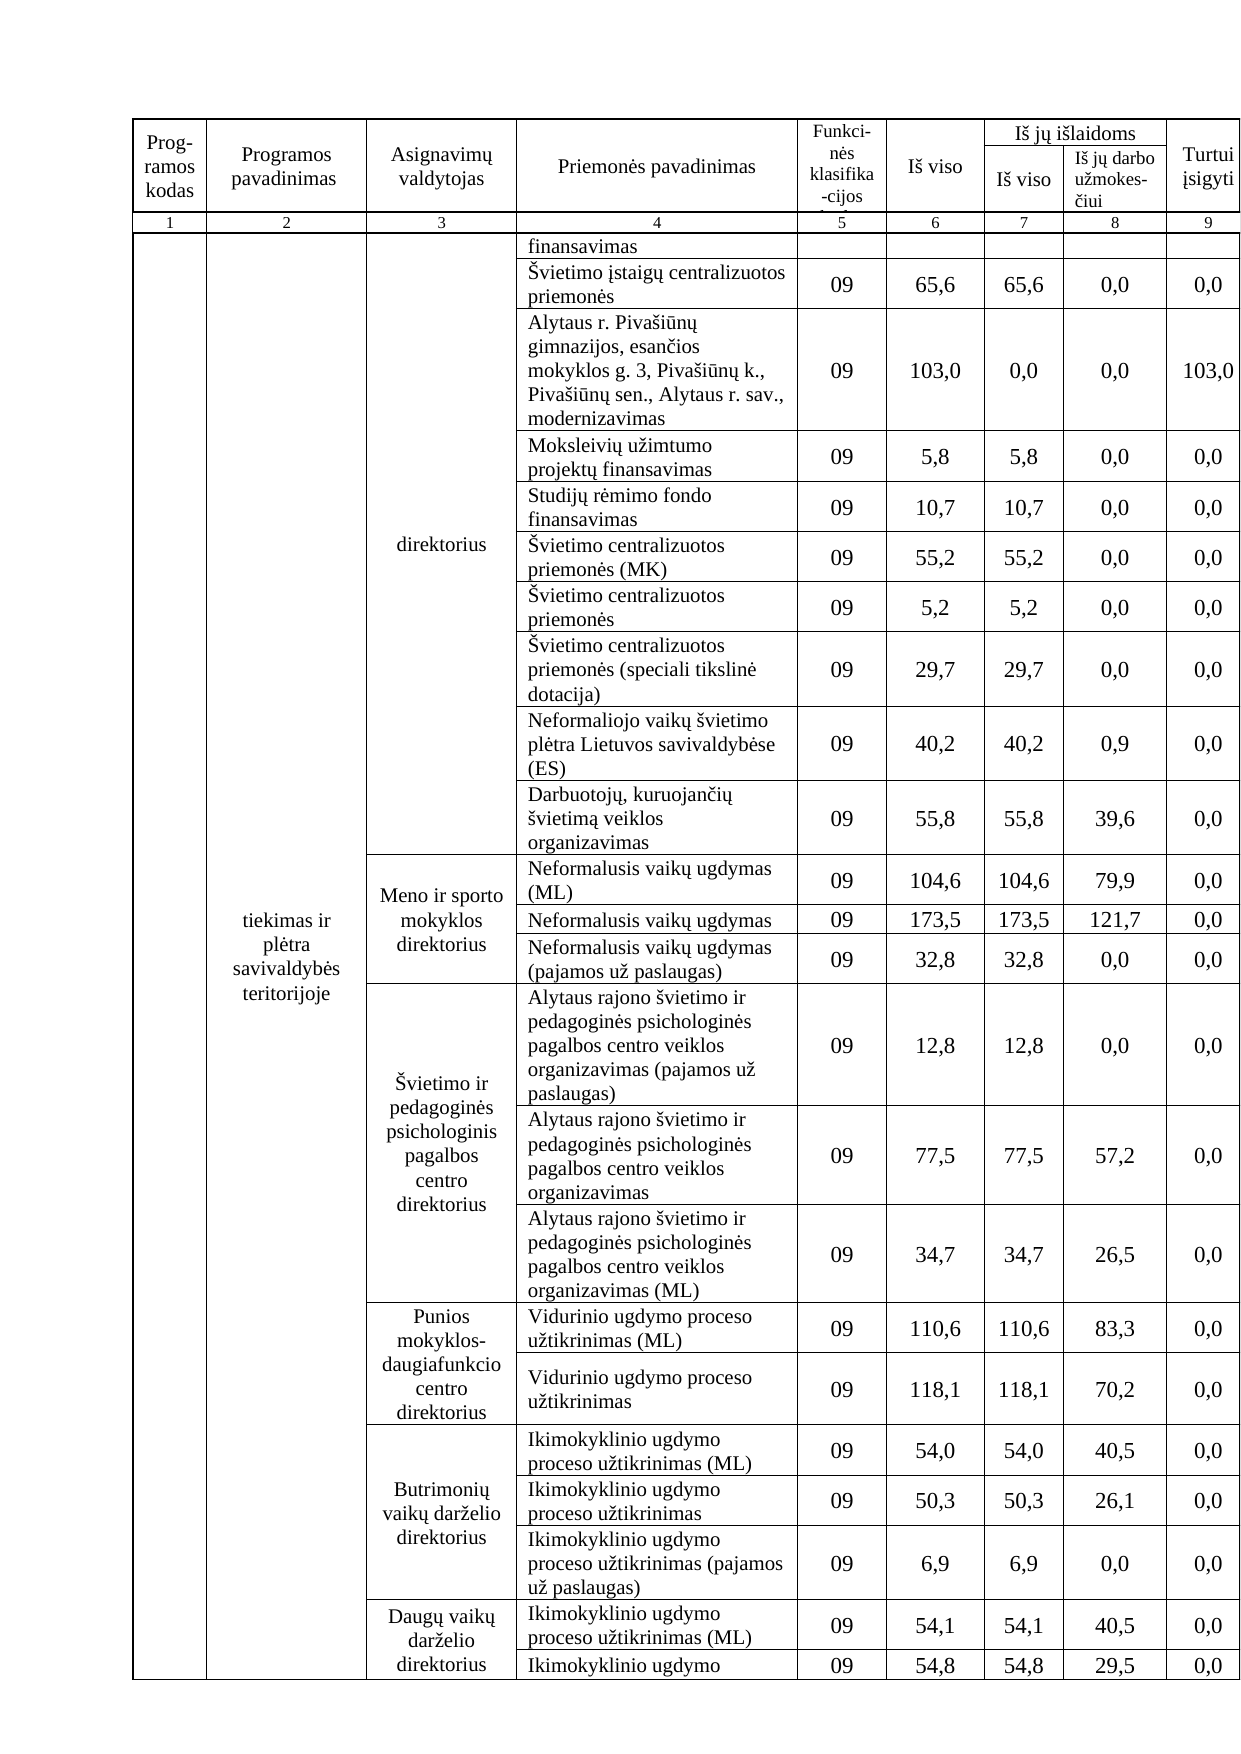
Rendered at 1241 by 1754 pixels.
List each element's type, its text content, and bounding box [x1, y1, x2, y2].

table_cell 6,9 [985, 1526, 1063, 1599]
table_cell 173,5 [985, 905, 1063, 933]
table_header Turtui įsigyti [1167, 120, 1239, 211]
table_cell 0,0 [1167, 482, 1239, 531]
table_cell 65,6 [887, 259, 984, 308]
table_cell 0,0 [1167, 1526, 1239, 1599]
table_cell 09 [798, 707, 886, 780]
table_cell direktorius [367, 234, 516, 854]
table_cell 104,6 [887, 855, 984, 904]
table_cell 09 [798, 532, 886, 581]
table_cell 40,5 [1064, 1600, 1166, 1649]
table_cell Neformalusis vaikų ugdymas (pajamos už paslaugas) [517, 934, 797, 983]
table_cell 8 [1064, 213, 1166, 232]
table_cell 0,0 [1064, 582, 1166, 631]
table_cell Neformalusis vaikų ugdymas (ML) [517, 855, 797, 904]
table_cell 70,2 [1064, 1353, 1166, 1424]
table_cell Ikimokyklinio ugdymo proceso užtikrinimas (ML) [517, 1600, 797, 1649]
table_cell 54,8 [985, 1650, 1063, 1679]
table_cell 09 [798, 1650, 886, 1679]
table_cell Neformalusis vaikų ugdymas [517, 905, 797, 933]
table_cell 5,8 [985, 431, 1063, 481]
table_cell Ikimokyklinio ugdymo [517, 1650, 797, 1679]
table_cell Alytaus rajono švietimo ir pedagoginės psichologinės pagalbos centro veiklos organizavimas (pajamos už paslaugas) [517, 984, 797, 1105]
table_cell 32,8 [887, 934, 984, 983]
table_cell Švietimo centralizuotos priemonės (MK) [517, 532, 797, 581]
table_cell 0,0 [1064, 482, 1166, 531]
table_cell 12,8 [887, 984, 984, 1105]
table_cell 79,9 [1064, 855, 1166, 904]
table_cell 6,9 [887, 1526, 984, 1599]
table_cell Studijų rėmimo fondo finansavimas [517, 482, 797, 531]
table_cell 0,0 [1064, 934, 1166, 983]
table_cell 0,0 [1167, 1600, 1239, 1649]
table_cell 0,0 [1167, 532, 1239, 581]
table_header Prog-ramos kodas [134, 120, 206, 211]
table_cell 118,1 [985, 1353, 1063, 1424]
table_cell Moksleivių užimtumo projektų finansavimas [517, 431, 797, 481]
table_cell 39,6 [1064, 781, 1166, 854]
table_cell 09 [798, 482, 886, 531]
table_cell 7 [985, 213, 1063, 232]
table_cell 26,1 [1064, 1476, 1166, 1525]
table_cell Punios mokyklos-daugiafunkcio centro direktorius [367, 1303, 516, 1424]
table_cell 3 [367, 213, 516, 232]
table_cell 09 [798, 259, 886, 308]
table_cell tiekimas ir plėtra savivaldybės teritorijoje [207, 234, 366, 1679]
table_cell 5 [798, 213, 886, 232]
table_cell 0,0 [1167, 934, 1239, 983]
table_cell 29,7 [887, 632, 984, 706]
table_cell 9 [1167, 213, 1240, 232]
table_cell finansavimas [517, 234, 797, 258]
table_cell Meno ir sporto mokyklos direktorius [367, 855, 516, 983]
table_cell 0,0 [1167, 1476, 1239, 1525]
table_cell Ikimokyklinio ugdymo proceso užtikrinimas [517, 1476, 797, 1525]
table_cell 0,0 [1167, 259, 1239, 308]
table_cell 10,7 [985, 482, 1063, 531]
table_cell 83,3 [1064, 1303, 1166, 1352]
table_cell 0,9 [1064, 707, 1166, 780]
table_cell 09 [798, 934, 886, 983]
table_cell 54,1 [985, 1600, 1063, 1649]
table_cell Iš viso [985, 146, 1063, 211]
table_header Funkci-nės klasifika-cijos kodas [798, 120, 886, 211]
table_cell 55,8 [985, 781, 1063, 854]
table_cell 09 [798, 984, 886, 1105]
table_header Priemonės pavadinimas [517, 120, 797, 211]
table_cell 2 [207, 213, 366, 232]
table_cell 54,0 [985, 1425, 1063, 1474]
table_cell Ikimokyklinio ugdymo proceso užtikrinimas (ML) [517, 1425, 797, 1474]
table_cell 57,2 [1064, 1106, 1166, 1204]
table_cell Ikimokyklinio ugdymo proceso užtikrinimas (pajamos už paslaugas) [517, 1526, 797, 1599]
table_cell Alytaus r. Pivašiūnų gimnazijos, esančios mokyklos g. 3, Pivašiūnų k., Pivašiūnų sen., Alytaus r. sav., modernizavimas [517, 309, 797, 430]
table_header Iš jų išlaidoms [985, 120, 1166, 145]
table_cell Švietimo centralizuotos priemonės [517, 582, 797, 631]
table_cell [1167, 234, 1239, 258]
table_cell 09 [798, 855, 886, 904]
table_cell [798, 234, 886, 258]
table_cell 0,0 [1167, 632, 1239, 706]
table_cell 50,3 [985, 1476, 1063, 1525]
table_cell 29,5 [1064, 1650, 1166, 1679]
table_cell 0,0 [1064, 632, 1166, 706]
table_cell [134, 234, 206, 1679]
table_cell 32,8 [985, 934, 1063, 983]
table_cell 29,7 [985, 632, 1063, 706]
table_cell 34,7 [985, 1205, 1063, 1302]
table_cell 5,2 [887, 582, 984, 631]
table_cell 09 [798, 1205, 886, 1302]
table_cell 0,0 [1064, 309, 1166, 430]
table_cell 0,0 [1064, 1526, 1166, 1599]
table_cell 50,3 [887, 1476, 984, 1525]
table_cell 104,6 [985, 855, 1063, 904]
table_cell 0,0 [1064, 431, 1166, 481]
table_cell 09 [798, 1353, 886, 1424]
table_cell 0,0 [1167, 431, 1239, 481]
table_cell 0,0 [1167, 1650, 1239, 1679]
table_cell 5,2 [985, 582, 1063, 631]
table_cell Darbuotojų, kuruojančių švietimą veiklos organizavimas [517, 781, 797, 854]
table_cell 0,0 [1064, 259, 1166, 308]
table_cell 55,2 [985, 532, 1063, 581]
table_cell 09 [798, 1106, 886, 1204]
table_cell Vidurinio ugdymo proceso užtikrinimas [517, 1353, 797, 1424]
table_cell 54,1 [887, 1600, 984, 1649]
table_cell Butrimonių vaikų darželio direktorius [367, 1425, 516, 1599]
table_cell 0,0 [1167, 1303, 1239, 1352]
table_cell 55,2 [887, 532, 984, 581]
table_cell 6 [887, 213, 984, 232]
table_cell 0,0 [1167, 905, 1239, 933]
table_cell 0,0 [1167, 1106, 1239, 1204]
table_cell 09 [798, 905, 886, 933]
table_cell 26,5 [1064, 1205, 1166, 1302]
table_cell 12,8 [985, 984, 1063, 1105]
table_cell 0,0 [1167, 855, 1239, 904]
table_cell [985, 234, 1063, 258]
table_header Asignavimų valdytojas [367, 120, 516, 211]
table_cell 34,7 [887, 1205, 984, 1302]
table_cell 09 [798, 632, 886, 706]
table_cell Alytaus rajono švietimo ir pedagoginės psichologinės pagalbos centro veiklos organizavimas [517, 1106, 797, 1204]
table_cell 0,0 [1167, 781, 1239, 854]
table_cell 54,8 [887, 1650, 984, 1679]
table_cell 09 [798, 1425, 886, 1474]
table_cell Švietimo ir pedagoginės psichologinis pagalbos centro direktorius [367, 984, 516, 1302]
table_cell 1 [133, 213, 206, 232]
table_cell 09 [798, 1303, 886, 1352]
table_cell 09 [798, 1526, 886, 1599]
table_cell 09 [798, 582, 886, 631]
table_cell Iš jų darbo užmokes-čiui [1064, 146, 1166, 211]
table_cell 0,0 [985, 309, 1063, 430]
table_cell 40,2 [985, 707, 1063, 780]
table_cell 77,5 [985, 1106, 1063, 1204]
table_cell 09 [798, 431, 886, 481]
table_cell 103,0 [1167, 309, 1239, 430]
table_cell Švietimo centralizuotos priemonės (speciali tikslinė dotacija) [517, 632, 797, 706]
table_cell 121,7 [1064, 905, 1166, 933]
table_cell 09 [798, 1600, 886, 1649]
table_cell 173,5 [887, 905, 984, 933]
table_cell Neformaliojo vaikų švietimo plėtra Lietuvos savivaldybėse (ES) [517, 707, 797, 780]
table_header Programos pavadinimas [207, 120, 366, 211]
table_cell 09 [798, 1476, 886, 1525]
table_cell Daugų vaikų darželio direktorius [367, 1600, 516, 1679]
table_cell 110,6 [887, 1303, 984, 1352]
table_cell 110,6 [985, 1303, 1063, 1352]
table_cell 0,0 [1167, 1425, 1239, 1474]
table_cell 65,6 [985, 259, 1063, 308]
table_header Iš viso [887, 120, 984, 211]
table_cell 09 [798, 781, 886, 854]
table_cell 10,7 [887, 482, 984, 531]
table_cell 54,0 [887, 1425, 984, 1474]
table_cell 77,5 [887, 1106, 984, 1204]
table_cell 118,1 [887, 1353, 984, 1424]
table_cell 0,0 [1167, 1205, 1239, 1302]
table_cell Švietimo įstaigų centralizuotos priemonės [517, 259, 797, 308]
table_cell Vidurinio ugdymo proceso užtikrinimas (ML) [517, 1303, 797, 1352]
table_cell 0,0 [1064, 984, 1166, 1105]
table_cell [887, 234, 984, 258]
table_cell 40,2 [887, 707, 984, 780]
table_cell 0,0 [1167, 1353, 1239, 1424]
table_cell 40,5 [1064, 1425, 1166, 1474]
table_cell [1064, 234, 1166, 258]
table_cell 0,0 [1167, 582, 1239, 631]
table_cell 103,0 [887, 309, 984, 430]
table_cell 5,8 [887, 431, 984, 481]
table_cell 4 [517, 213, 797, 232]
table_cell 0,0 [1167, 984, 1239, 1105]
table_cell Alytaus rajono švietimo ir pedagoginės psichologinės pagalbos centro veiklos organizavimas (ML) [517, 1205, 797, 1302]
table_cell 55,8 [887, 781, 984, 854]
table_cell 0,0 [1064, 532, 1166, 581]
table_cell 0,0 [1167, 707, 1239, 780]
table_cell 09 [798, 309, 886, 430]
